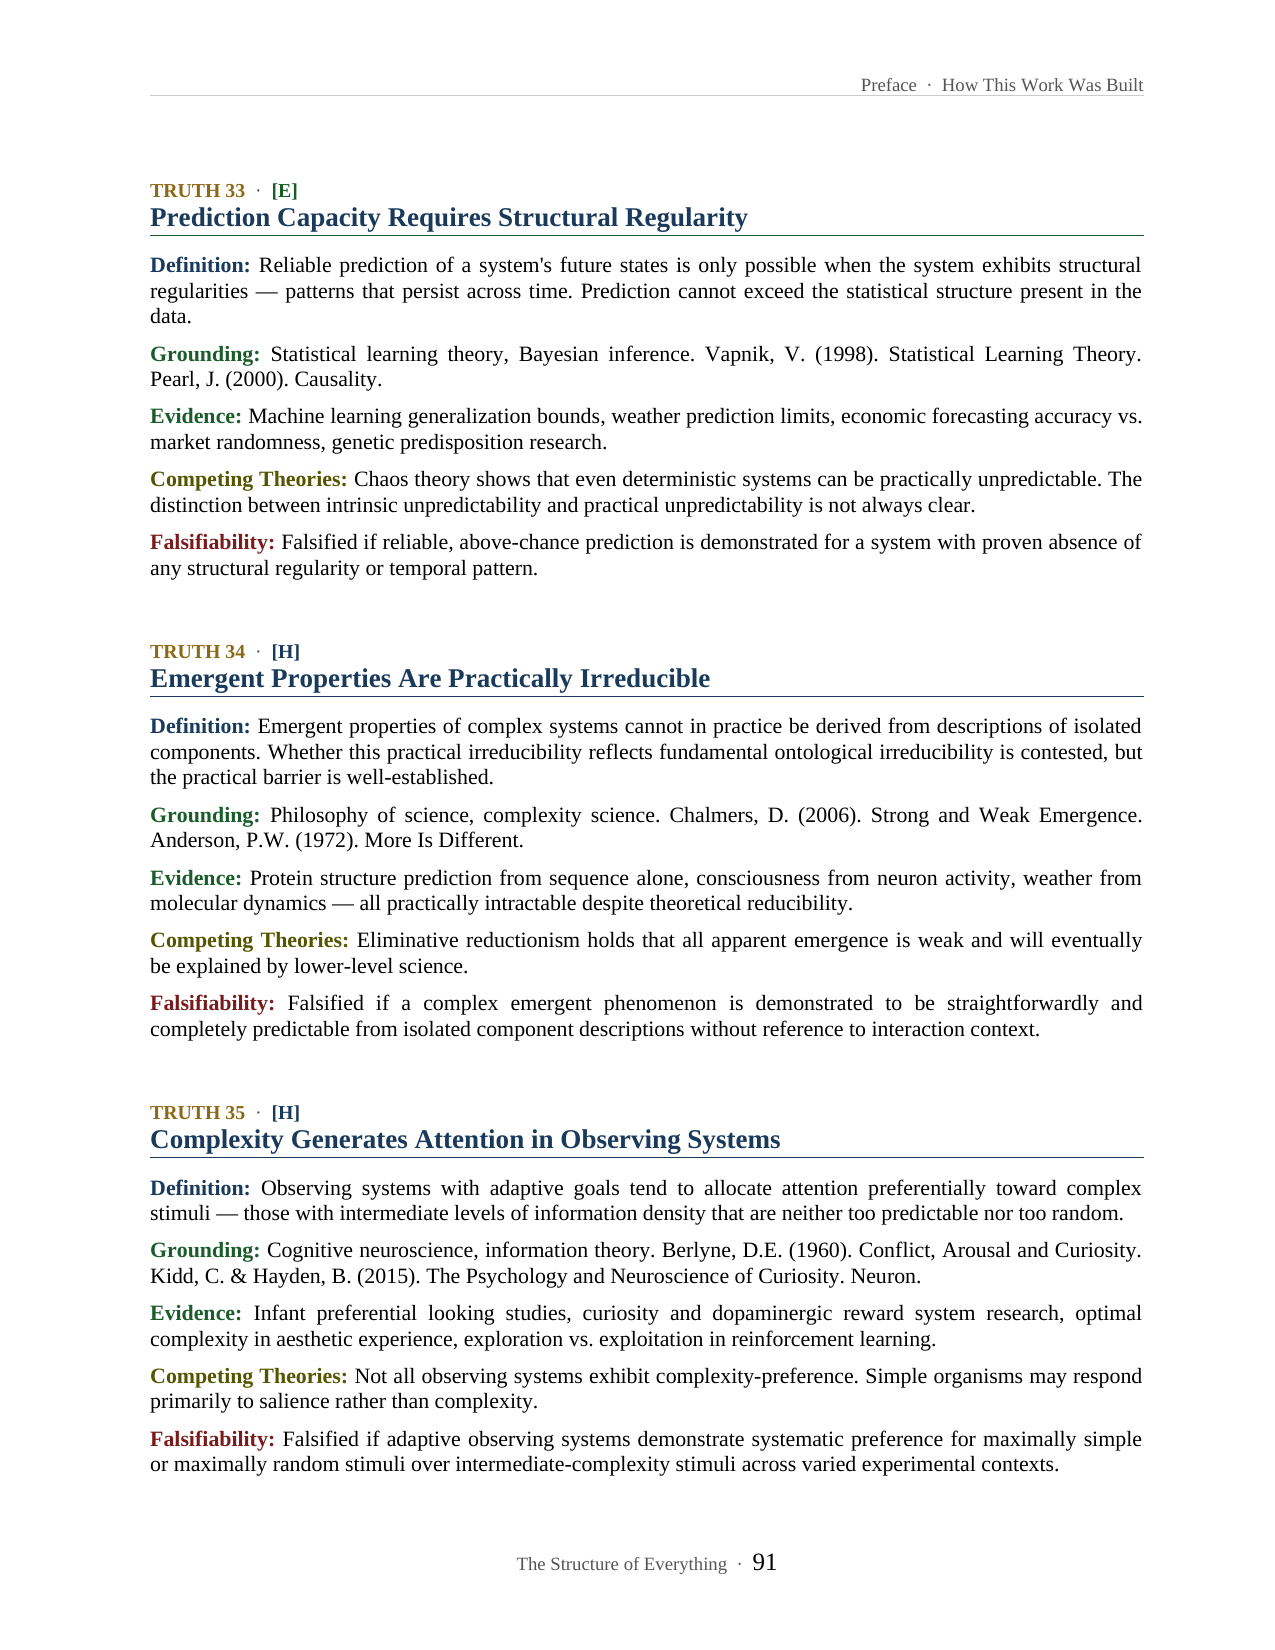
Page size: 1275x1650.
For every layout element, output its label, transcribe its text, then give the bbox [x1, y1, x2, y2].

text Definition: Emergent properties of complex systems cannot in practice be derived from descriptions of isolated components. Whether this practical irreducibility reflects fundamental ontological irreducibility is contested, but the practical barrier is well-established. [150, 713, 1144, 789]
text Grounding: Statistical learning theory, Bayesian inference. Vapnik, V. (1998). Statistical Learning Theory. Pearl, J. (2000). Causality. [150, 341, 1144, 391]
text Truth 34 · [H] [150, 640, 1144, 663]
text Emergent Properties Are Practically Irreducible [150, 663, 1144, 696]
text Definition: Reliable prediction of a system's future states is only possible when the system exhibits structural regularities — patterns that persist across time. Prediction cannot exceed the statistical structure present in the data. [150, 252, 1144, 328]
text Grounding: Cognitive neuroscience, information theory. Berlyne, D.E. (1960). Conflict, Arousal and Curiosity. Kidd, C. & Hayden, B. (2015). The Psychology and Neuroscience of Curiosity. Neuron. [150, 1237, 1144, 1288]
text Truth 33 · [E] [150, 179, 1144, 202]
text Evidence: Infant preferential looking studies, curiosity and dopaminergic reward system research, optimal complexity in aesthetic experience, exploration vs. exploitation in reinforcement learning. [150, 1300, 1144, 1351]
text Falsifiability: Falsified if reliable, above-chance prediction is demonstrated for a system with proven absence of any structural regularity or temporal pattern. [150, 529, 1144, 580]
text Grounding: Philosophy of science, complexity science. Chalmers, D. (2006). Strong and Weak Emergence. Anderson, P.W. (1972). More Is Different. [150, 802, 1144, 852]
text Evidence: Protein structure prediction from sequence alone, consciousness from neuron activity, weather from molecular dynamics — all practically intractable despite theoretical reducibility. [150, 864, 1144, 915]
text Definition: Observing systems with adaptive goals tend to allocate attention preferentially toward complex stimuli — those with intermediate levels of information density that are neither too predictable nor too random. [150, 1174, 1144, 1225]
text Competing Theories: Chaos theory shows that even deterministic systems can be practically unpredictable. The distinction between intrinsic unpredictability and practical unpredictability is not always clear. [150, 466, 1144, 517]
text Competing Theories: Eliminative reductionism holds that all apparent emergence is weak and will eventually be explained by lower-level science. [150, 927, 1144, 978]
text Falsifiability: Falsified if a complex emergent phenomenon is demonstrated to be straightforwardly and completely predictable from isolated component descriptions without reference to interaction context. [150, 990, 1144, 1041]
text Falsifiability: Falsified if adaptive observing systems demonstrate systematic preference for maximally simple or maximally random stimuli over intermediate-complexity stimuli across varied experimental contexts. [150, 1426, 1144, 1477]
text Competing Theories: Not all observing systems exhibit complexity-preference. Simple organisms may respond primarily to salience rather than complexity. [150, 1363, 1144, 1414]
text Prediction Capacity Requires Structural Regularity [150, 202, 1144, 235]
text Truth 35 · [H] [150, 1101, 1144, 1124]
text Evidence: Machine learning generalization bounds, weather prediction limits, economic forecasting accuracy vs. market randomness, genetic predisposition research. [150, 403, 1144, 454]
text Complexity Generates Attention in Observing Systems [150, 1124, 1144, 1157]
